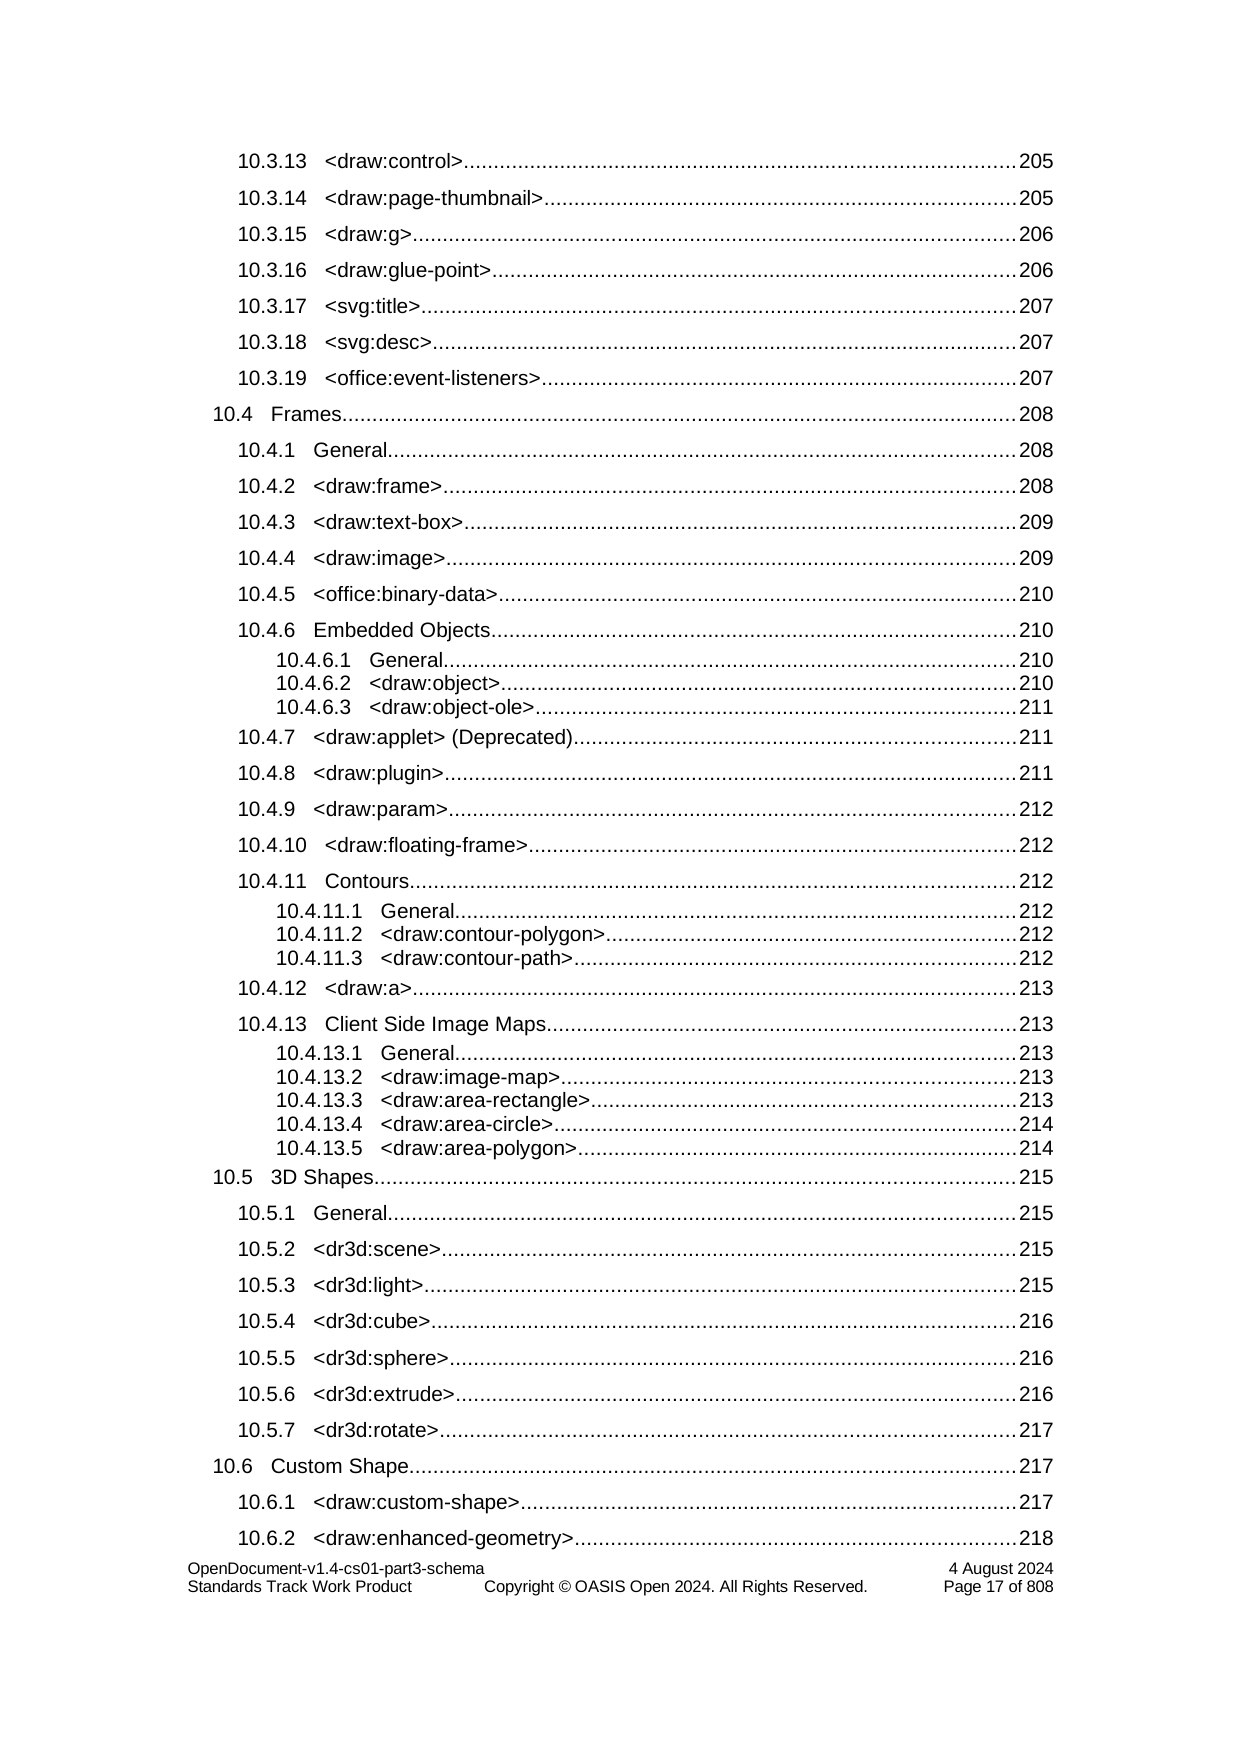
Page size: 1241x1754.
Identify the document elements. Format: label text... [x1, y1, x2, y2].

text 10.5.6 <dr3d:extrude> 216 [237, 1382, 1053, 1406]
text 10.4.8 <draw:plugin> 211 [237, 761, 1053, 785]
text 10.6 Custom Shape 217 [212, 1454, 1053, 1478]
text 10.3.14 <draw:page-thumbnail> 205 [237, 186, 1053, 209]
text 10.4.4 <draw:image> 209 [237, 546, 1053, 570]
text 10.3.17 <svg:title> 207 [237, 294, 1053, 318]
text 10.4.10 <draw:floating-frame> 212 [237, 833, 1053, 857]
text 10.4.12 <draw:a> 213 [237, 976, 1053, 999]
text 10.4 Frames 208 [212, 402, 1053, 426]
text 10.4.11.1 General 212 [276, 899, 1053, 923]
text 10.4.3 <draw:text-box> 209 [237, 510, 1053, 534]
text 10.4.11 Contours 212 [237, 869, 1053, 893]
text 10.4.13.5 <draw:area-polygon> 214 [276, 1136, 1053, 1159]
text 10.5.1 General 215 [237, 1202, 1053, 1225]
text 10.3.18 <svg:desc> 207 [237, 330, 1053, 354]
text 10.4.11.2 <draw:contour-polygon> 212 [276, 923, 1053, 946]
text 10.5.2 <dr3d:scene> 215 [237, 1238, 1053, 1261]
text 10.5.3 <dr3d:light> 215 [237, 1274, 1053, 1297]
text 10.3.16 <draw:glue-point> 206 [237, 258, 1053, 282]
text 10.4.9 <draw:param> 212 [237, 797, 1053, 821]
text 10.3.13 <draw:control> 205 [237, 150, 1053, 173]
text 10.5.5 <dr3d:sphere> 216 [237, 1346, 1053, 1369]
text 10.4.6.2 <draw:object> 210 [276, 672, 1053, 695]
text 10.4.13.1 General 213 [276, 1042, 1053, 1065]
text 10.5.7 <dr3d:rotate> 217 [237, 1418, 1053, 1442]
text 10.4.6.1 General 210 [276, 648, 1053, 672]
text 10.4.5 <office:binary-data> 210 [237, 582, 1053, 606]
text 10.4.11.3 <draw:contour-path> 212 [276, 946, 1053, 970]
text 10.4.2 <draw:frame> 208 [237, 474, 1053, 498]
text 10.5 3D Shapes 215 [212, 1166, 1053, 1189]
text 10.3.15 <draw:g> 206 [237, 222, 1053, 246]
text 10.5.4 <dr3d:cube> 216 [237, 1310, 1053, 1333]
text 10.6.1 <draw:custom-shape> 217 [237, 1490, 1053, 1514]
text 10.4.1 General 208 [237, 438, 1053, 462]
text 10.4.13.3 <draw:area-rectangle> 213 [276, 1089, 1053, 1112]
text 10.4.13.4 <draw:area-circle> 214 [276, 1112, 1053, 1136]
text 10.4.6 Embedded Objects 210 [237, 618, 1053, 642]
text 10.3.19 <office:event-listeners> 207 [237, 366, 1053, 390]
text 10.6.2 <draw:enhanced-geometry> 218 [237, 1526, 1053, 1550]
text 10.4.7 <draw:applet> (Deprecated) 211 [237, 725, 1053, 749]
text 10.4.6.3 <draw:object-ole> 211 [276, 695, 1053, 719]
text 10.4.13 Client Side Image Maps 213 [237, 1012, 1053, 1036]
text 10.4.13.2 <draw:image-map> 213 [276, 1065, 1053, 1089]
